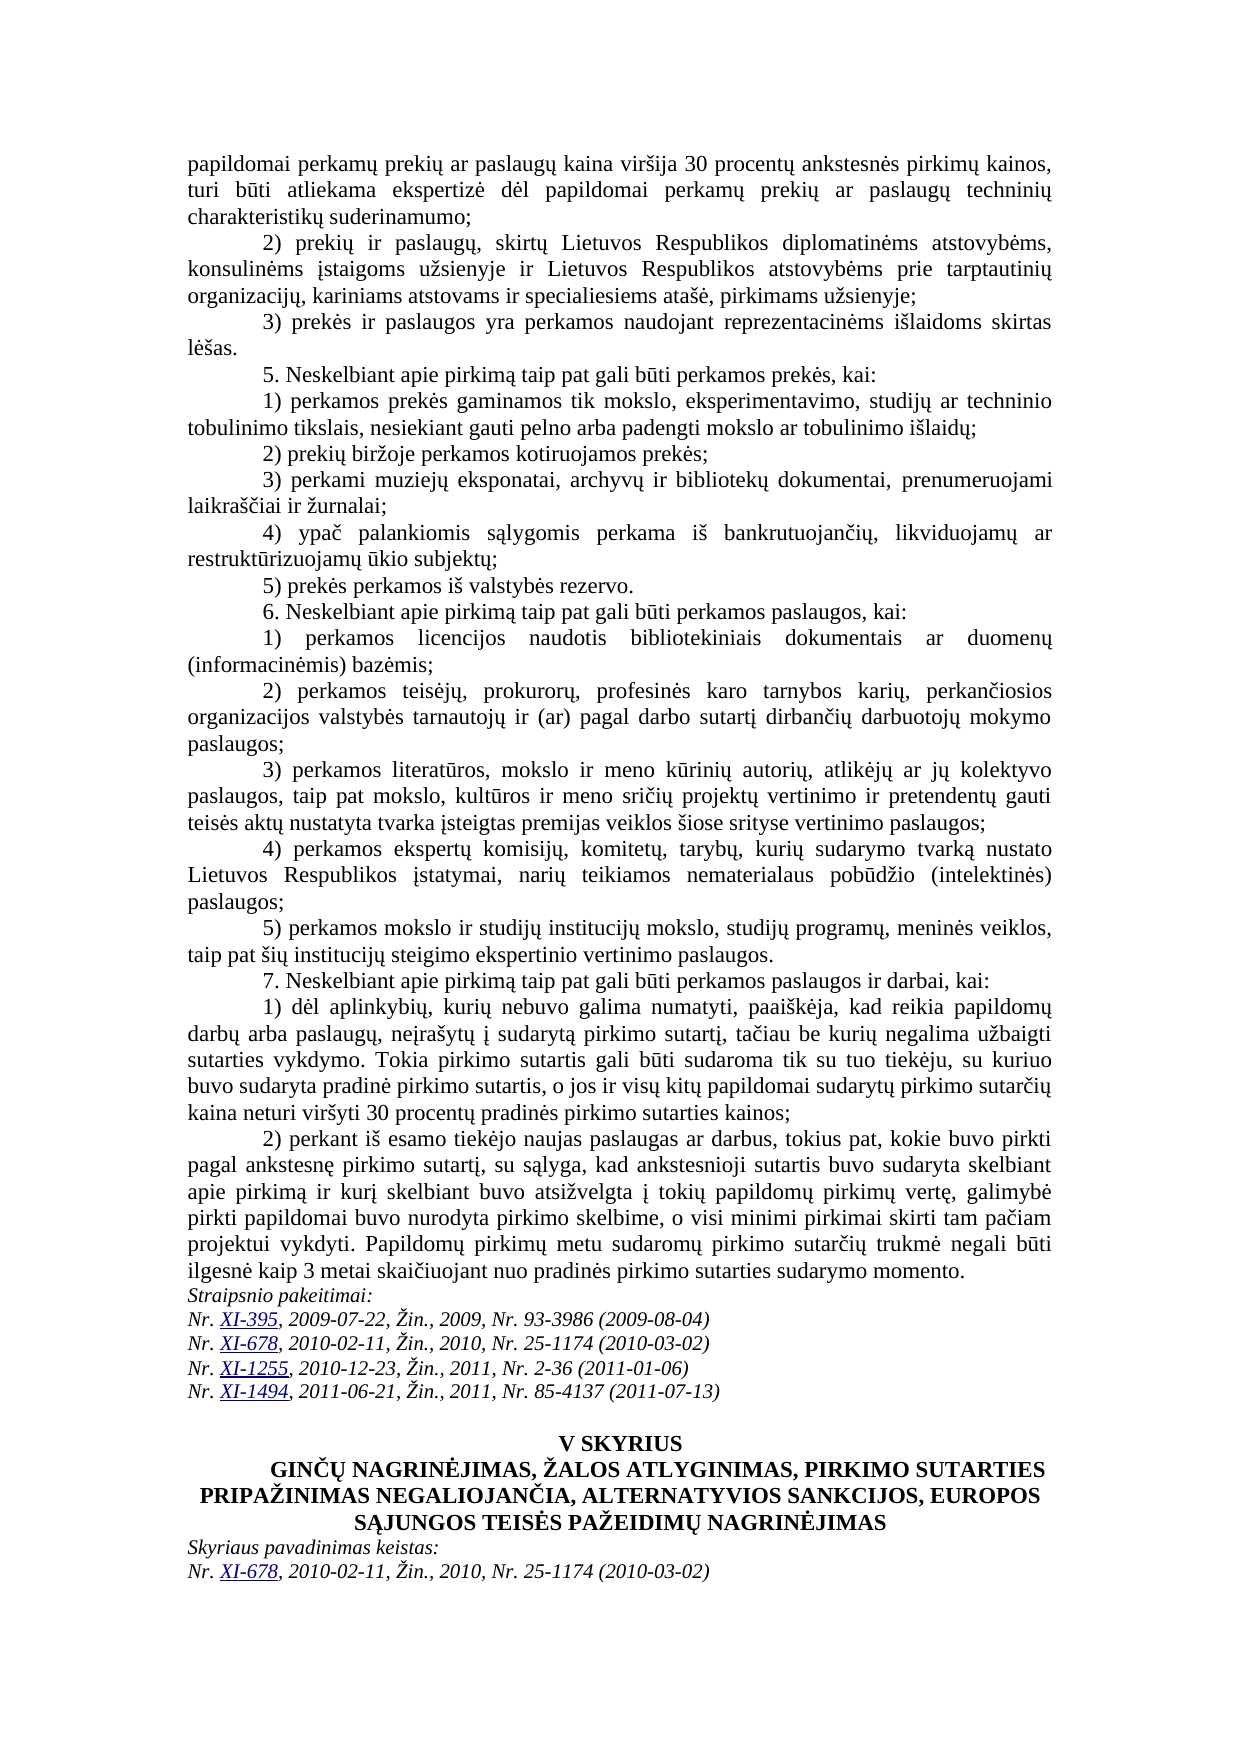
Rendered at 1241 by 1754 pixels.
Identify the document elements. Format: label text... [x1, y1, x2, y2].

text 1) perkamos prekės gaminamos tik mokslo, eksperimentavimo, studijų ar techninio tobulinimo tikslais, nesiekiant gauti pelno arba padengti mokslo ar tobulinimo išlaidų; [187, 387, 1053, 440]
text 4) perkamos ekspertų komisijų, komitetų, tarybų, kurių sudarymo tvarką nustato Lietuvos Respublikos įstatymai, narių teikiamos nematerialaus pobūdžio (intelektinės) paslaugos; [187, 835, 1053, 914]
text papildomai perkamų prekių ar paslaugų kaina viršija 30 procentų ankstesnės pirkimų kainos, turi būti atliekama ekspertizė dėl papildomai perkamų prekių ar paslaugų techninių charakteristikų suderinamumo; [187, 150, 1053, 229]
text 2) prekių ir paslaugų, skirtų Lietuvos Respublikos diplomatinėms atstovybėms, konsulinėms įstaigoms užsienyje ir Lietuvos Respublikos atstovybėms prie tarptautinių organizacijų, kariniams atstovams ir specialiesiems atašė, pirkimams užsienyje; [187, 229, 1053, 308]
text Skyriaus pavadinimas keistas: [187, 1535, 1053, 1559]
text Straipsnio pakeitimai: [187, 1283, 1053, 1307]
text 5) perkamos mokslo ir studijų institucijų mokslo, studijų programų, meninės veiklos, taip pat šių institucijų steigimo ekspertinio vertinimo paslaugos. [187, 914, 1053, 967]
text Nr. XI-678, 2010-02-11, Žin., 2010, Nr. 25-1174 (2010-03-02) [187, 1559, 1053, 1583]
text 5) prekės perkamos iš valstybės rezervo. [187, 572, 1053, 598]
text 2) perkamos teisėjų, prokurorų, profesinės karo tarnybos karių, perkančiosios organizacijos valstybės tarnautojų ir (ar) pagal darbo sutartį dirbančių darbuotojų mokymo paslaugos; [187, 677, 1053, 756]
text 7. Neskelbiant apie pirkimą taip pat gali būti perkamos paslaugos ir darbai, kai: [187, 967, 1053, 993]
text 3) perkamos literatūros, mokslo ir meno kūrinių autorių, atlikėjų ar jų kolektyvo paslaugos, taip pat mokslo, kultūros ir meno sričių projektų vertinimo ir pretendentų gauti teisės aktų nustatyta tvarka įsteigtas premijas veiklos šiose srityse vertinimo paslaugos; [187, 756, 1053, 835]
text 3) perkami muziejų eksponatai, archyvų ir bibliotekų dokumentai, prenumeruojami laikraščiai ir žurnalai; [187, 466, 1053, 519]
text 5. Neskelbiant apie pirkimą taip pat gali būti perkamos prekės, kai: [187, 361, 1053, 387]
text Nr. XI-1494, 2011-06-21, Žin., 2011, Nr. 85-4137 (2011-07-13) [187, 1379, 1053, 1403]
text 1) perkamos licencijos naudotis bibliotekiniais dokumentais ar duomenų (informacinėmis) bazėmis; [187, 624, 1053, 677]
text 3) prekės ir paslaugos yra perkamos naudojant reprezentacinėms išlaidoms skirtas lėšas. [187, 308, 1053, 361]
text 4) ypač palankiomis sąlygomis perkama iš bankrutuojančių, likviduojamų ar restruktūrizuojamų ūkio subjektų; [187, 519, 1053, 572]
text 2) perkant iš esamo tiekėjo naujas paslaugas ar darbus, tokius pat, kokie buvo pirkti pagal ankstesnę pirkimo sutartį, su sąlyga, kad ankstesnioji sutartis buvo sudaryta skelbiant apie pirkimą ir kurį skelbiant buvo atsižvelgta į tokių papildomų pirkimų vertę, galimybė pirkti papildomai buvo nurodyta pirkimo skelbime, o visi minimi pirkimai skirti tam pačiam projektui vykdyti. Papildomų pirkimų metu sudaromų pirkimo sutarčių trukmė negali būti ilgesnė kaip 3 metai skaičiuojant nuo pradinės pirkimo sutarties sudarymo momento. [187, 1125, 1053, 1283]
text Nr. XI-395, 2009-07-22, Žin., 2009, Nr. 93-3986 (2009-08-04) [187, 1307, 1053, 1331]
text GINČŲ NAGRINĖJIMAS, ŽALOS ATLYGINIMAS, PIRKIMO SUTARTIES PRIPAŽINIMAS NEGALIOJANČIA, ALTERNATYVIOS SANKCIJOS, EUROPOS SĄJUNGOS TEISĖS PAŽEIDIMŲ NAGRINĖJIMAS [187, 1456, 1053, 1535]
text V SKYRIUS [187, 1430, 1053, 1456]
text 6. Neskelbiant apie pirkimą taip pat gali būti perkamos paslaugos, kai: [187, 598, 1053, 624]
text 2) prekių biržoje perkamos kotiruojamos prekės; [187, 440, 1053, 466]
text 1) dėl aplinkybių, kurių nebuvo galima numatyti, paaiškėja, kad reikia papildomų darbų arba paslaugų, neįrašytų į sudarytą pirkimo sutartį, tačiau be kurių negalima užbaigti sutarties vykdymo. Tokia pirkimo sutartis gali būti sudaroma tik su tuo tiekėju, su kuriuo buvo sudaryta pradinė pirkimo sutartis, o jos ir visų kitų papildomai sudarytų pirkimo sutarčių kaina neturi viršyti 30 procentų pradinės pirkimo sutarties kainos; [187, 993, 1053, 1125]
text Nr. XI-678, 2010-02-11, Žin., 2010, Nr. 25-1174 (2010-03-02) [187, 1331, 1053, 1355]
text Nr. XI-1255, 2010-12-23, Žin., 2011, Nr. 2-36 (2011-01-06) [187, 1355, 1053, 1379]
